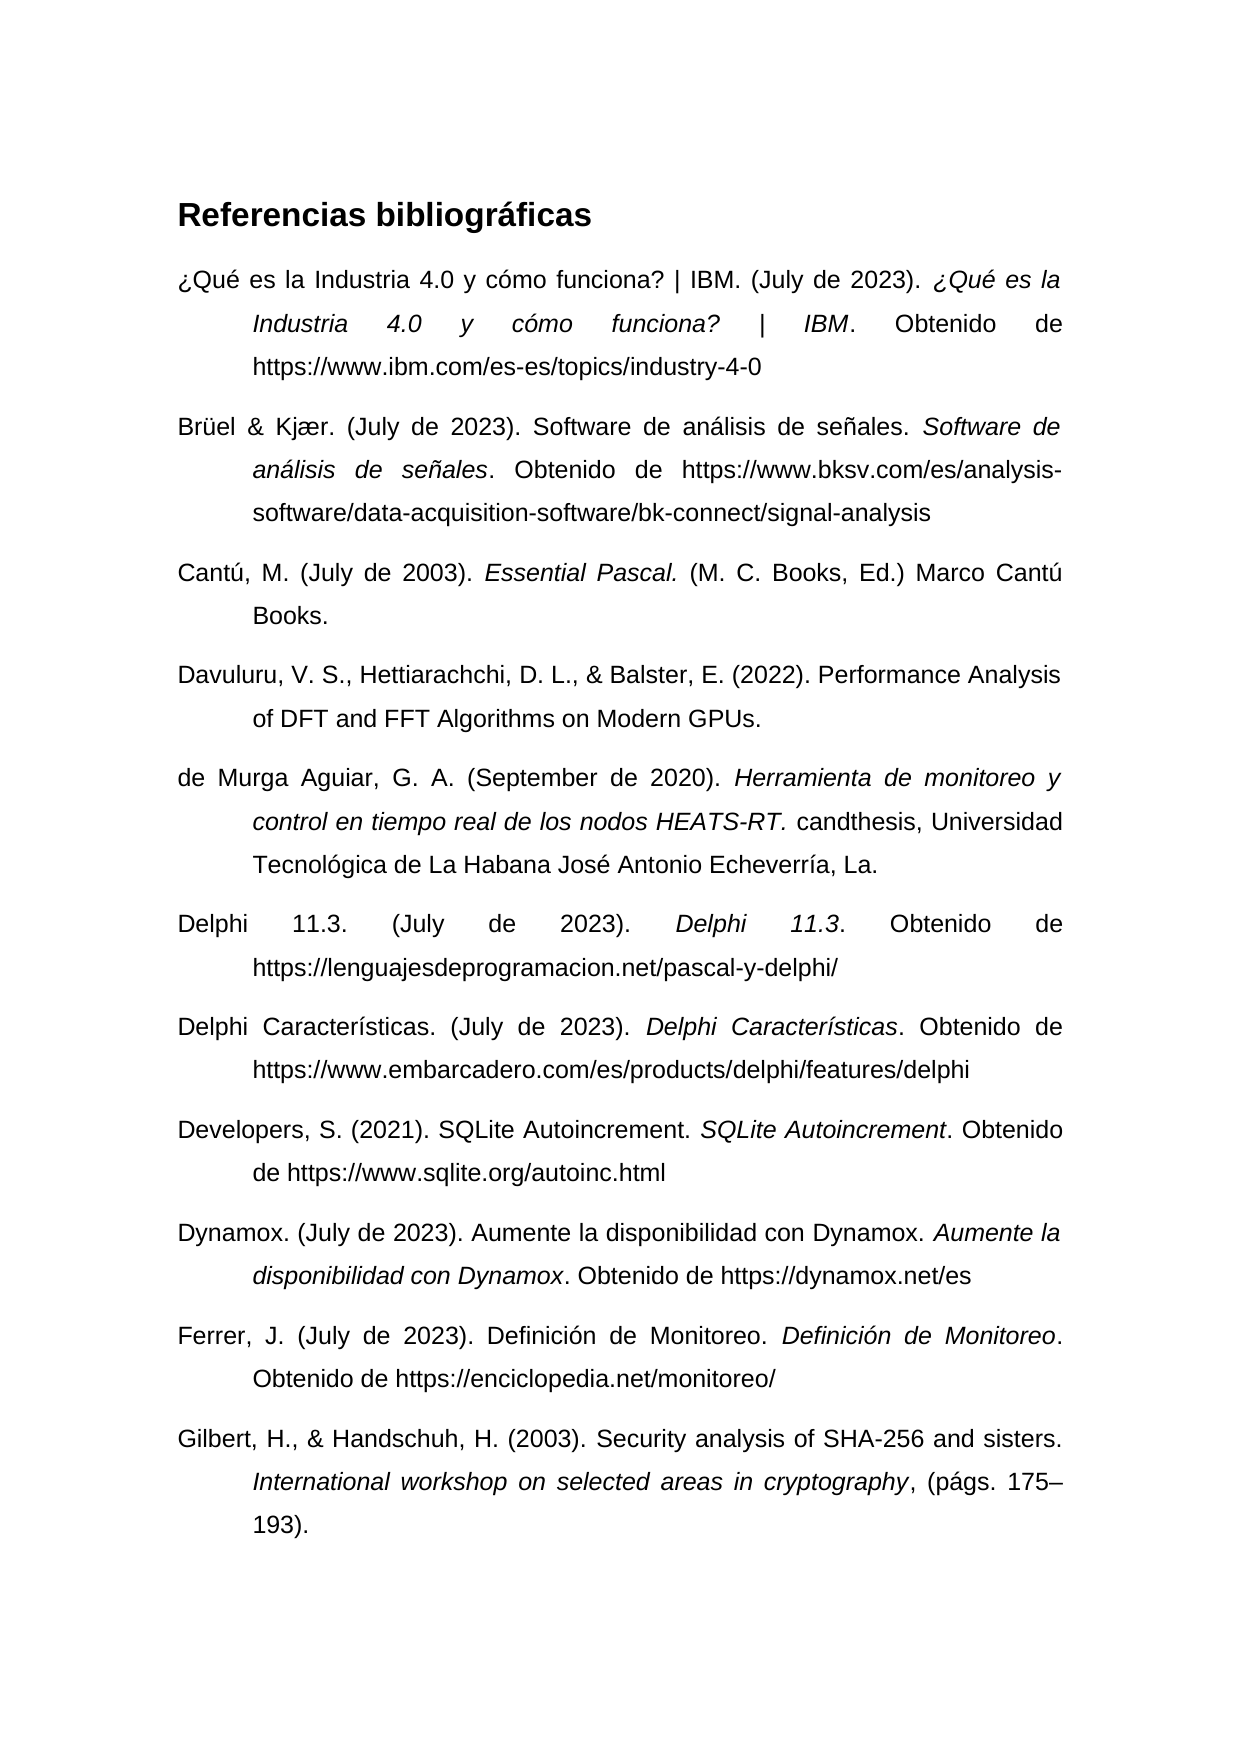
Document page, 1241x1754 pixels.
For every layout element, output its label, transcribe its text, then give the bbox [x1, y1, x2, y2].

text Delphi 11.3. (July de 2023). Delphi 11.3. Obtenido de https://lenguajesdeprogramacion.net/pascal-y-delphi/ [177, 909, 1063, 981]
text de Murga Aguiar, G. A. (September de 2020). Herramienta de monitoreo y control en tiempo real de los nodos HEATS-RT. candthesis, Universidad Tecnológica de La Habana José Antonio Echeverría, La. [177, 763, 1063, 878]
text Delphi Características. (July de 2023). Delphi Características. Obtenido de https://www.embarcadero.com/es/products/delphi/features/delphi [177, 1012, 1063, 1084]
subtitle Referencias bibliográficas [177, 195, 1063, 234]
text Ferrer, J. (July de 2023). Definición de Monitoreo. Definición de Monitoreo. Obtenido de https://enciclopedia.net/monitoreo/ [177, 1321, 1063, 1393]
text Davuluru, V. S., Hettiarachchi, D. L., & Balster, E. (2022). Performance Analysis of DFT and FFT Algorithms on Modern GPUs. [177, 661, 1063, 732]
text Gilbert, H., & Handschuh, H. (2003). Security analysis of SHA-256 and sisters. International workshop on selected areas in cryptography, (págs. 175–193). [177, 1424, 1063, 1539]
text ¿Qué es la Industria 4.0 y cómo funciona? | IBM. (July de 2023). ¿Qué es la Industria 4.0 y cómo funciona? | IBM. Obtenido de https://www.ibm.com/es-es/topics/industry-4-0 [177, 266, 1063, 381]
text Cantú, M. (July de 2003). Essential Pascal. (M. C. Books, Ed.) Marco Cantú Books. [177, 558, 1063, 629]
text Dynamox. (July de 2023). Aumente la disponibilidad con Dynamox. Aumente la disponibilidad con Dynamox. Obtenido de https://dynamox.net/es [177, 1218, 1063, 1290]
text Brüel & Kjær. (July de 2023). Software de análisis de señales. Software de análisis de señales. Obtenido de https://www.bksv.com/es/analysis-software/data-acquisition-software/bk-connect/signal-analysis [177, 412, 1063, 527]
text Developers, S. (2021). SQLite Autoincrement. SQLite Autoincrement. Obtenido de https://www.sqlite.org/autoinc.html [177, 1115, 1063, 1187]
